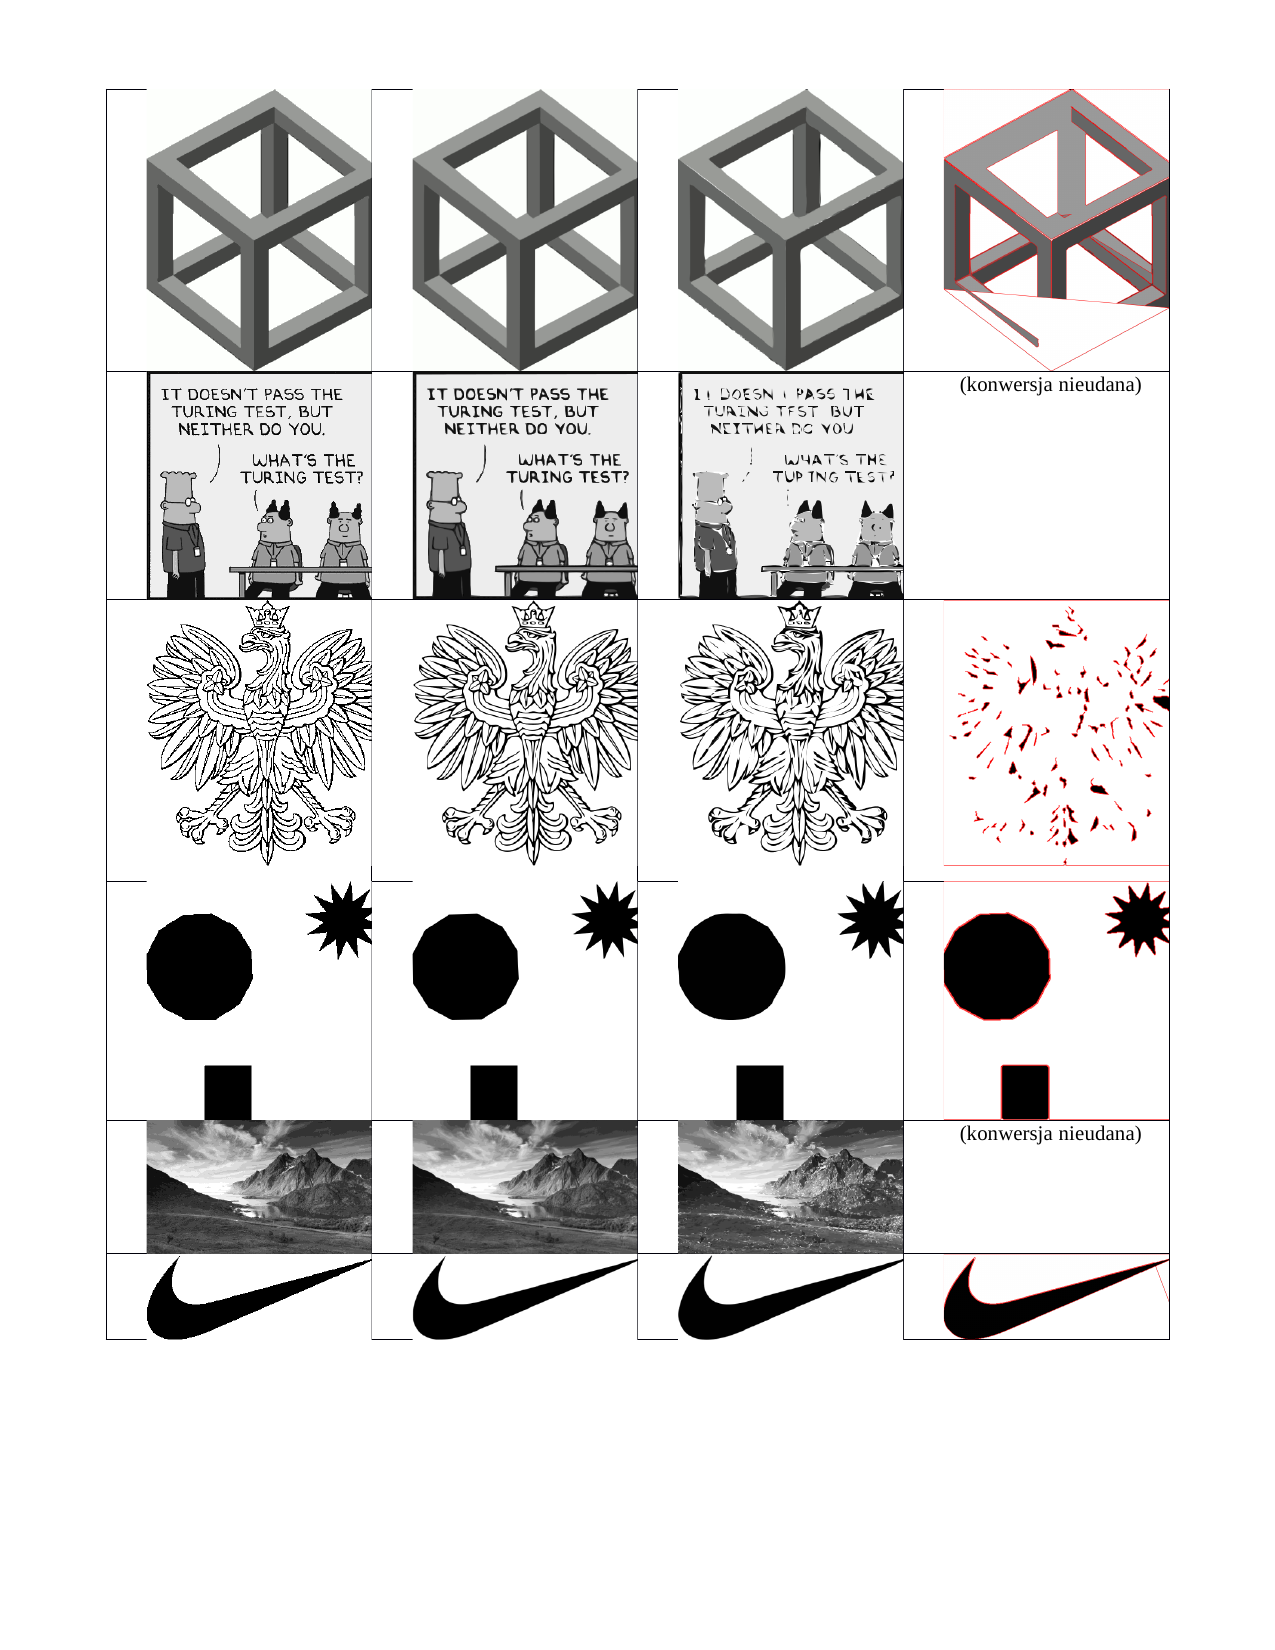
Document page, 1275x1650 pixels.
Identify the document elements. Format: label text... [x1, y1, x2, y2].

table_cell [904, 90, 943, 371]
table_cell [372, 1121, 412, 1253]
table_cell [372, 600, 637, 881]
table_cell [904, 600, 1169, 881]
table_cell [638, 1254, 678, 1339]
picture [146, 881, 372, 1340]
picture [943, 1254, 1169, 1340]
picture [943, 881, 1169, 1120]
table_cell [372, 882, 412, 1119]
table_cell [107, 1254, 146, 1339]
picture [412, 881, 638, 1340]
picture [412, 600, 638, 866]
table_cell [372, 90, 412, 371]
table_cell [638, 372, 678, 599]
table_cell [638, 1121, 678, 1253]
table_cell [107, 1121, 146, 1253]
table_cell [638, 600, 903, 881]
table_cell [107, 882, 146, 1119]
table_cell [638, 882, 678, 1119]
table_cell [904, 882, 943, 1119]
picture [678, 600, 904, 866]
table_cell [107, 90, 146, 371]
picture [943, 89, 1169, 371]
picture [678, 89, 904, 599]
picture [146, 89, 372, 866]
picture [943, 600, 1169, 866]
picture [678, 881, 904, 1340]
table_cell [107, 372, 146, 599]
picture [412, 89, 638, 599]
table_cell (konwersja nieudana) [904, 1121, 1169, 1253]
table_cell [372, 1254, 412, 1339]
table_cell [904, 1254, 943, 1339]
table_cell (konwersja nieudana) [904, 372, 1169, 599]
table_cell [107, 600, 371, 881]
table_cell [372, 372, 412, 599]
table_cell [638, 90, 678, 371]
